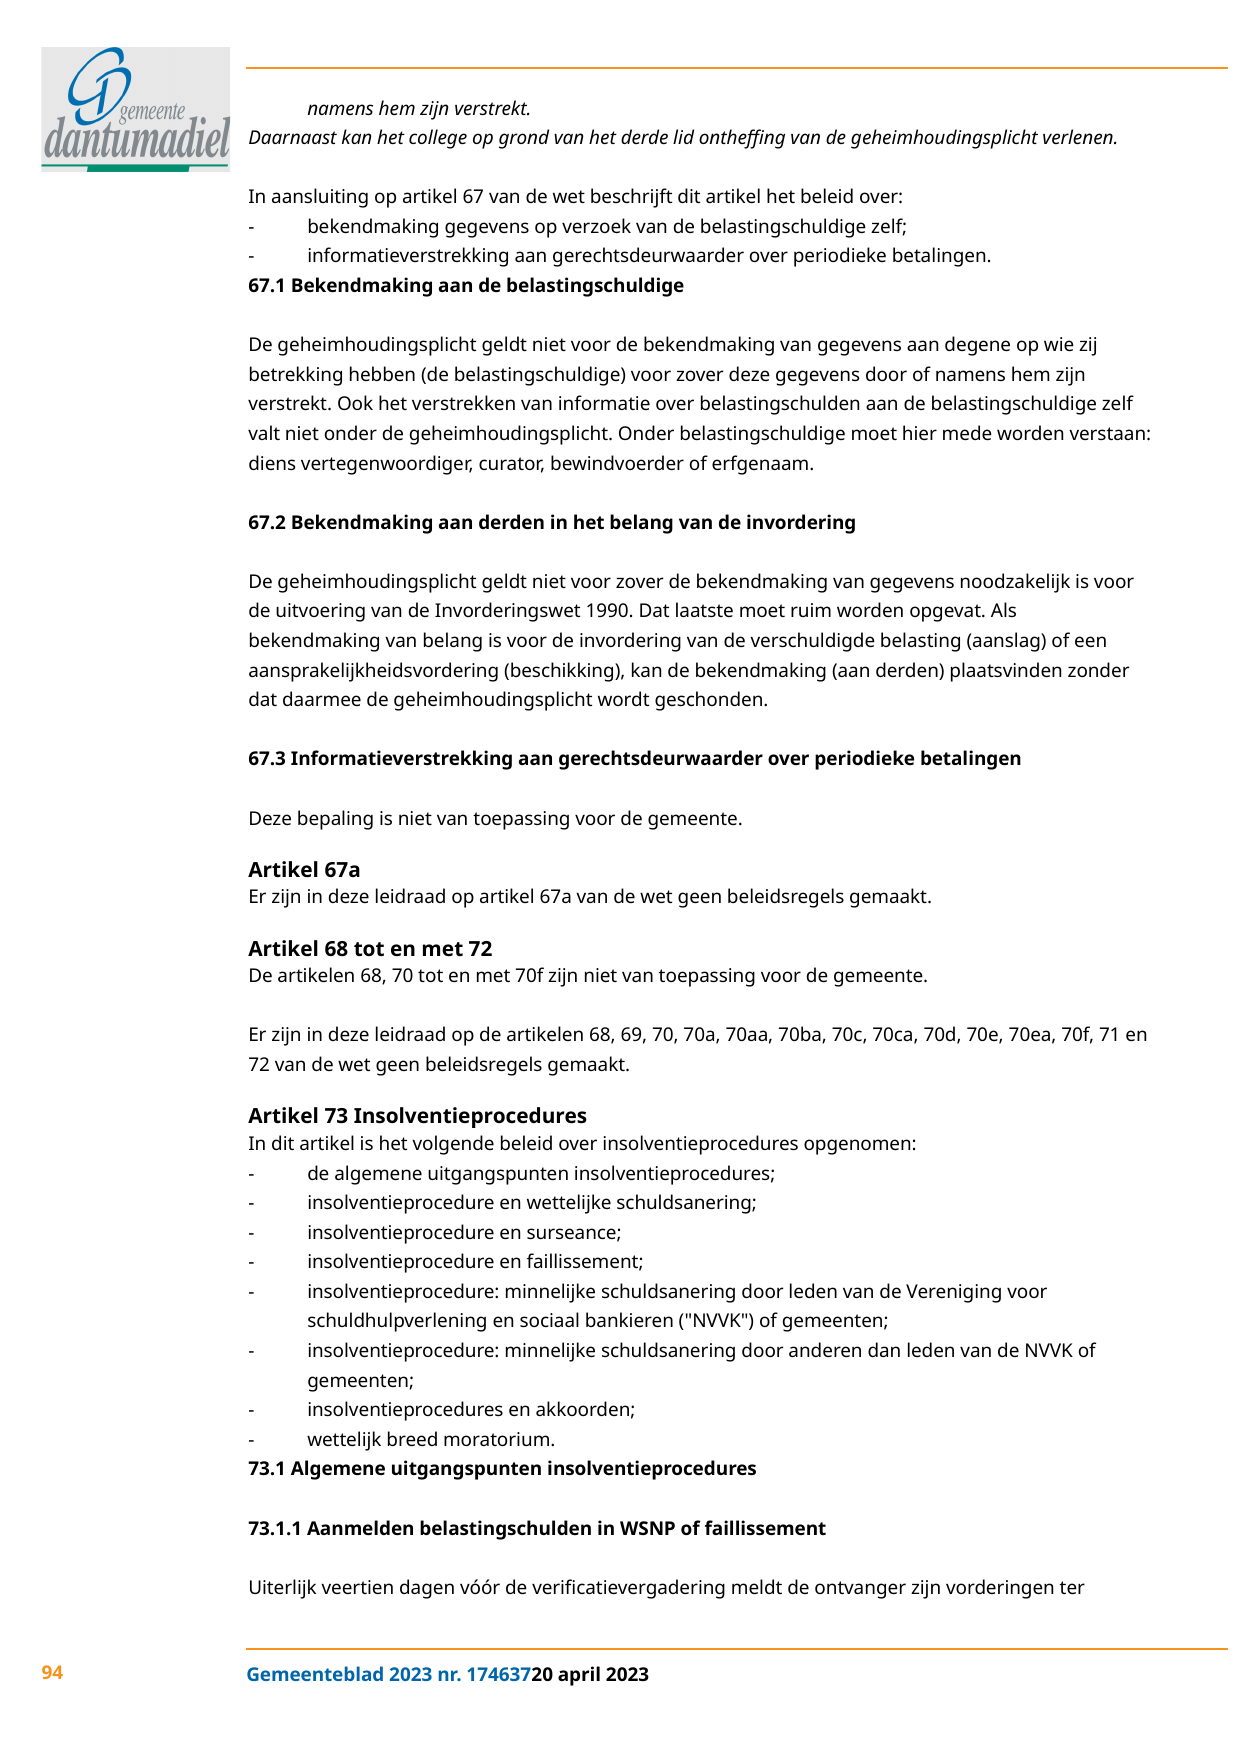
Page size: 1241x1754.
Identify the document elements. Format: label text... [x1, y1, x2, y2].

text Er zijn in deze leidraad op de artikelen 68, 69, 70, 70a, 70aa, 70ba, 70c, 70ca, 70d, 70e, 70ea, 70f, 71 en 72 van de wet geen beleidsregels gemaakt. [248, 1022, 1152, 1077]
text De geheimhoudingsplicht geldt niet voor de bekendmaking van gegevens aan degene op wie zij betrekking hebben (de belastingschuldige) voor zover deze gegevens door of namens hem zijn verstrekt. Ook het verstrekken van informatie over belastingschulden aan de belastingschuldige zelf valt niet onder de geheimhoudingsplicht. Onder belastingschuldige moet hier mede worden verstaan: diens vertegenwoordiger, curator, bewindvoerder of erfgenaam. [248, 331, 1152, 476]
text 73.1.1 Aanmelden belastingschulden in WSNP of faillissement [248, 1515, 1152, 1540]
picture [41, 47, 231, 172]
text 73.1 Algemene uitgangspunten insolventieprocedures [248, 1456, 1152, 1481]
list insolventieprocedure: minnelijke schuldsanering door anderen dan leden van de NVVK of gemeenten; [248, 1337, 1152, 1392]
text Artikel 67a [248, 855, 1152, 884]
list insolventieprocedure en surseance; [248, 1219, 1152, 1244]
list insolventieprocedure en faillissement; [248, 1248, 1152, 1274]
text De geheimhoudingsplicht geldt niet voor zover de bekendmaking van gegevens noodzakelijk is voor de uitvoering van de Invorderingswet 1990. Dat laatste moet ruim worden opgevat. Als bekendmaking van belang is voor de invordering van de verschuldigde belasting (aanslag) of een aansprakelijkheidsvordering (beschikking), kan de bekendmaking (aan derden) plaatsvinden zonder dat daarmee de geheimhoudingsplicht wordt geschonden. [248, 568, 1152, 712]
text In dit artikel is het volgende beleid over insolventieprocedures opgenomen: [248, 1130, 1152, 1156]
text Deze bepaling is niet van toepassing voor de gemeente. [248, 805, 1152, 831]
text In aansluiting op artikel 67 van de wet beschrijft dit artikel het beleid over: [248, 183, 1152, 209]
text 67.2 Bekendmaking aan derden in het belang van de invordering [248, 509, 1152, 535]
text De artikelen 68, 70 tot en met 70f zijn niet van toepassing voor de gemeente. [248, 962, 1152, 988]
list insolventieprocedure en wettelijke schuldsanering; [248, 1189, 1152, 1215]
text 67.1 Bekendmaking aan de belastingschuldige [248, 272, 1152, 298]
list namens hem zijn verstrekt. [248, 95, 1152, 121]
list insolventieprocedure: minnelijke schuldsanering door leden van de Vereniging voor schuldhulpverlening en sociaal bankieren ("NVVK") of gemeenten; [248, 1278, 1152, 1333]
list informatieverstrekking aan gerechtsdeurwaarder over periodieke betalingen. [248, 243, 1152, 268]
list de algemene uitgangspunten insolventieprocedures; [248, 1160, 1152, 1185]
list insolventieprocedures en akkoorden; [248, 1396, 1152, 1422]
text Artikel 73 Insolventieprocedures [248, 1102, 1152, 1130]
text Er zijn in deze leidraad op artikel 67a van de wet geen beleidsregels gemaakt. [248, 884, 1152, 909]
list wettelijk breed moratorium. [248, 1426, 1152, 1452]
text 67.3 Informatieverstrekking aan gerechtsdeurwaarder over periodieke betalingen [248, 746, 1152, 771]
list bekendmaking gegevens op verzoek van de belastingschuldige zelf; [248, 213, 1152, 239]
text Daarnaast kan het college op grond van het derde lid ontheffing van de geheimhoudingsplicht verlenen. [248, 124, 1152, 150]
text Uiterlijk veertien dagen vóór de verificatievergadering meldt de ontvanger zijn vorderingen ter [248, 1574, 1152, 1599]
text Artikel 68 tot en met 72 [248, 934, 1152, 962]
